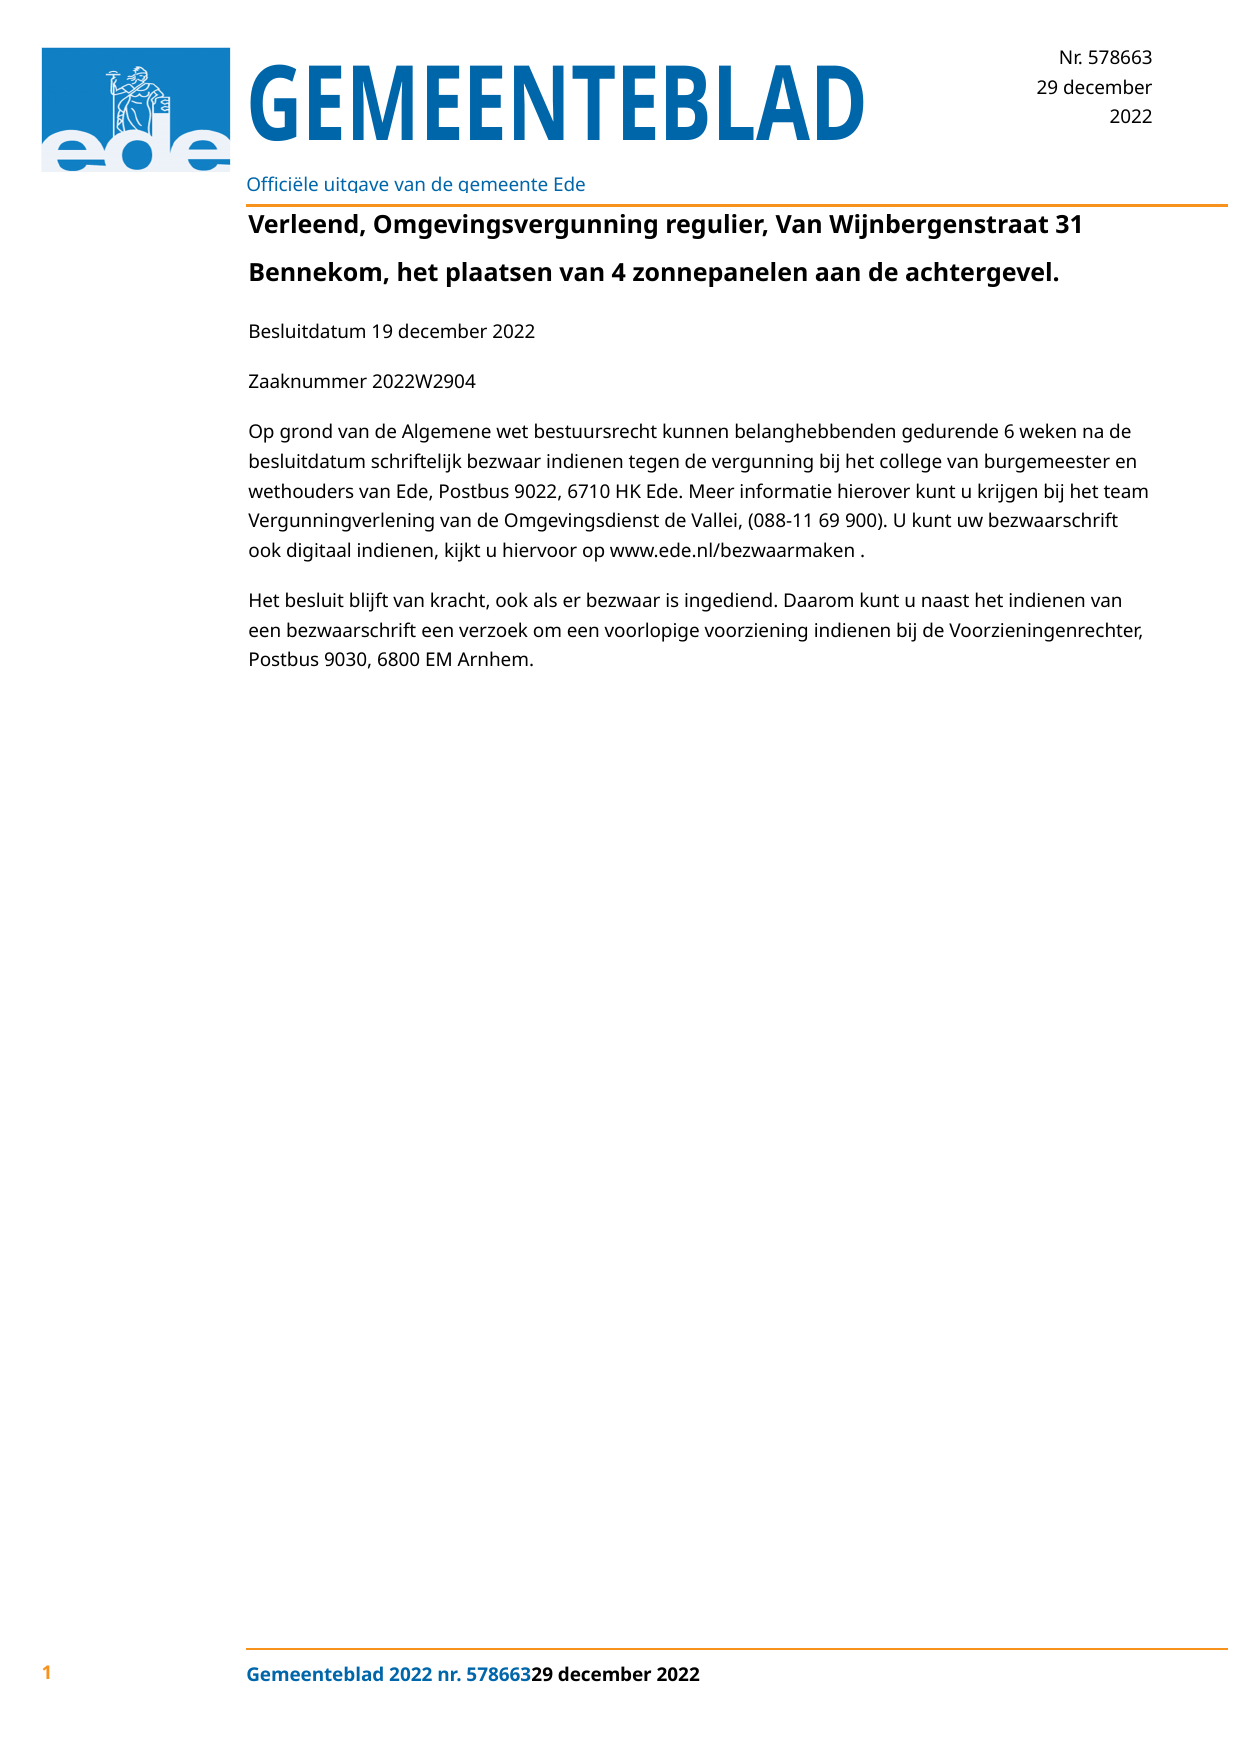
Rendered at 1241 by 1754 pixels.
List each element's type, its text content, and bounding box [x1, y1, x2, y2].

text Op grond van de Algemene wet bestuursrecht kunnen belanghebbenden gedurende 6 weken na de besluitdatum schriftelijk bezwaar indienen tegen de vergunning bij het college van burgemeester en wethouders van Ede, Postbus 9022, 6710 HK Ede. Meer informatie hierover kunt u krijgen bij het team Vergunningverlening van de Omgevingsdienst de Vallei, (088-11 69 900). U kunt uw bezwaarschrift ook digitaal indienen, kijkt u hiervoor op www.ede.nl/bezwaarmaken . [248, 419, 1152, 563]
text Verleend, Omgevingsvergunning regulier, Van Wijnbergenstraat 31 Bennekom, het plaatsen van 4 zonnepanelen aan de achtergevel. [248, 207, 1152, 288]
text Het besluit blijft van kracht, ook als er bezwaar is ingediend. Daarom kunt u naast het indienen van een bezwaarschrift een verzoek om een voorlopige voorziening indienen bij de Voorzieningenrechter, Postbus 9030, 6800 EM Arnhem. [248, 587, 1152, 672]
picture [41, 47, 231, 172]
text Zaaknummer 2022W2904 [248, 368, 1152, 394]
text Besluitdatum 19 december 2022 [248, 318, 1152, 344]
